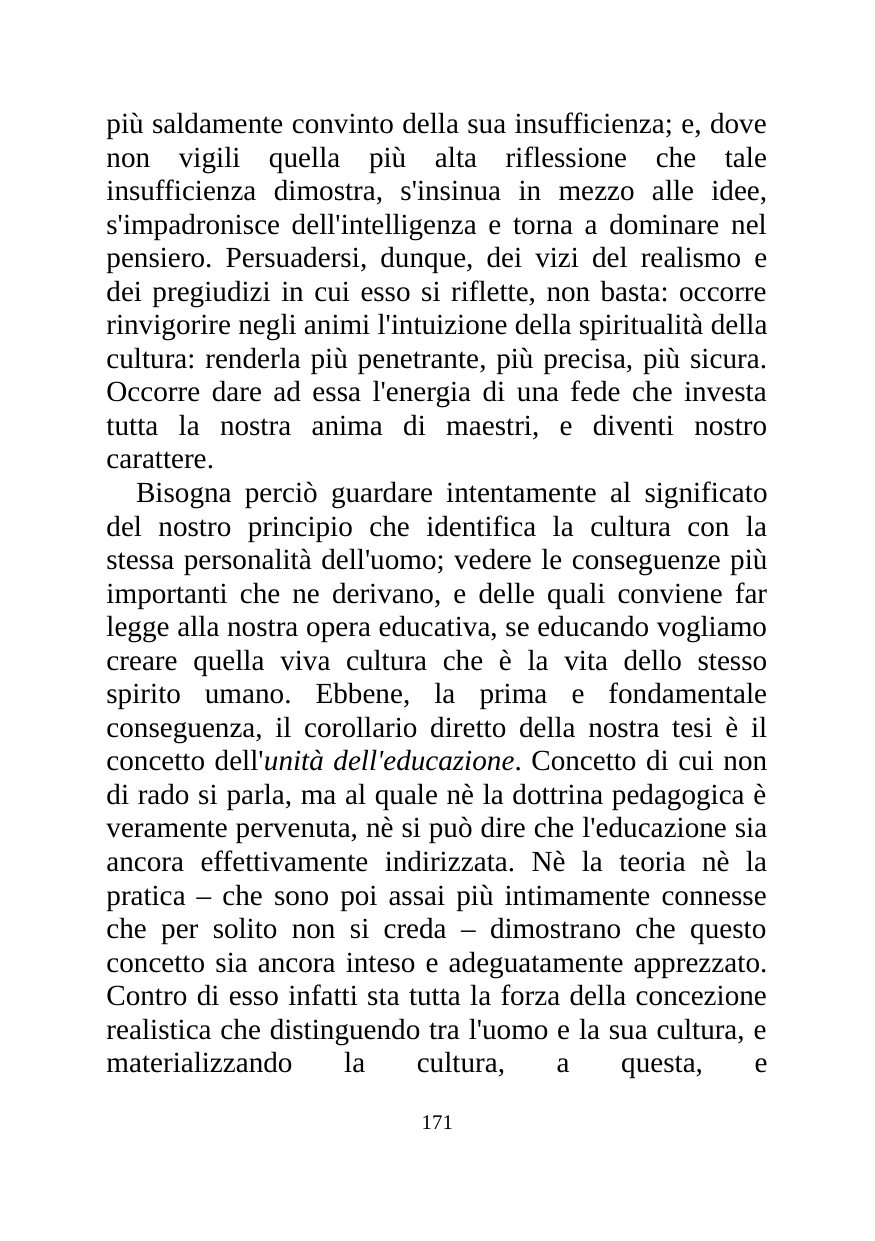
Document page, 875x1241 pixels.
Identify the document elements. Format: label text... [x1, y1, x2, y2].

text Bisogna perciò guardare intentamente al significato del nostro principio che identifica la cultura con la stessa personalità dell'uomo; vedere le conseguenze più importanti che ne derivano, e delle quali conviene far legge alla nostra opera educativa, se educando vogliamo creare quella viva cultura che è la vita dello stesso spirito umano. Ebbene, la prima e fondamentale conseguenza, il corollario diretto della nostra tesi è il concetto dell'unità dell'educazione. Concetto di cui non di rado si parla, ma al quale nè la dottrina pedagogica è veramente pervenuta, nè si può dire che l'educazione sia ancora effettivamente indirizzata. Nè la teoria nè la pratica – che sono poi assai più intimamente connesse che per solito non si creda – dimostrano che questo concetto sia ancora inteso e adeguatamente apprezzato. Contro di esso infatti sta tutta la forza della concezione realistica che distinguendo tra l'uomo e la sua cultura, e materializzando la cultura, a questa, e [106, 475, 768, 1079]
text più saldamente convinto della sua insufficienza; e, dove non vigili quella più alta riflessione che tale insufficienza dimostra, s'insinua in mezzo alle idee, s'impadronisce dell'intelligenza e torna a dominare nel pensiero. Persuadersi, dunque, dei vizi del realismo e dei pregiudizi in cui esso si riflette, non basta: occorre rinvigorire negli animi l'intuizione della spiritualità della cultura: renderla più penetrante, più precisa, più sicura. Occorre dare ad essa l'energia di una fede che investa tutta la nostra anima di maestri, e diventi nostro carattere. [106, 106, 768, 475]
